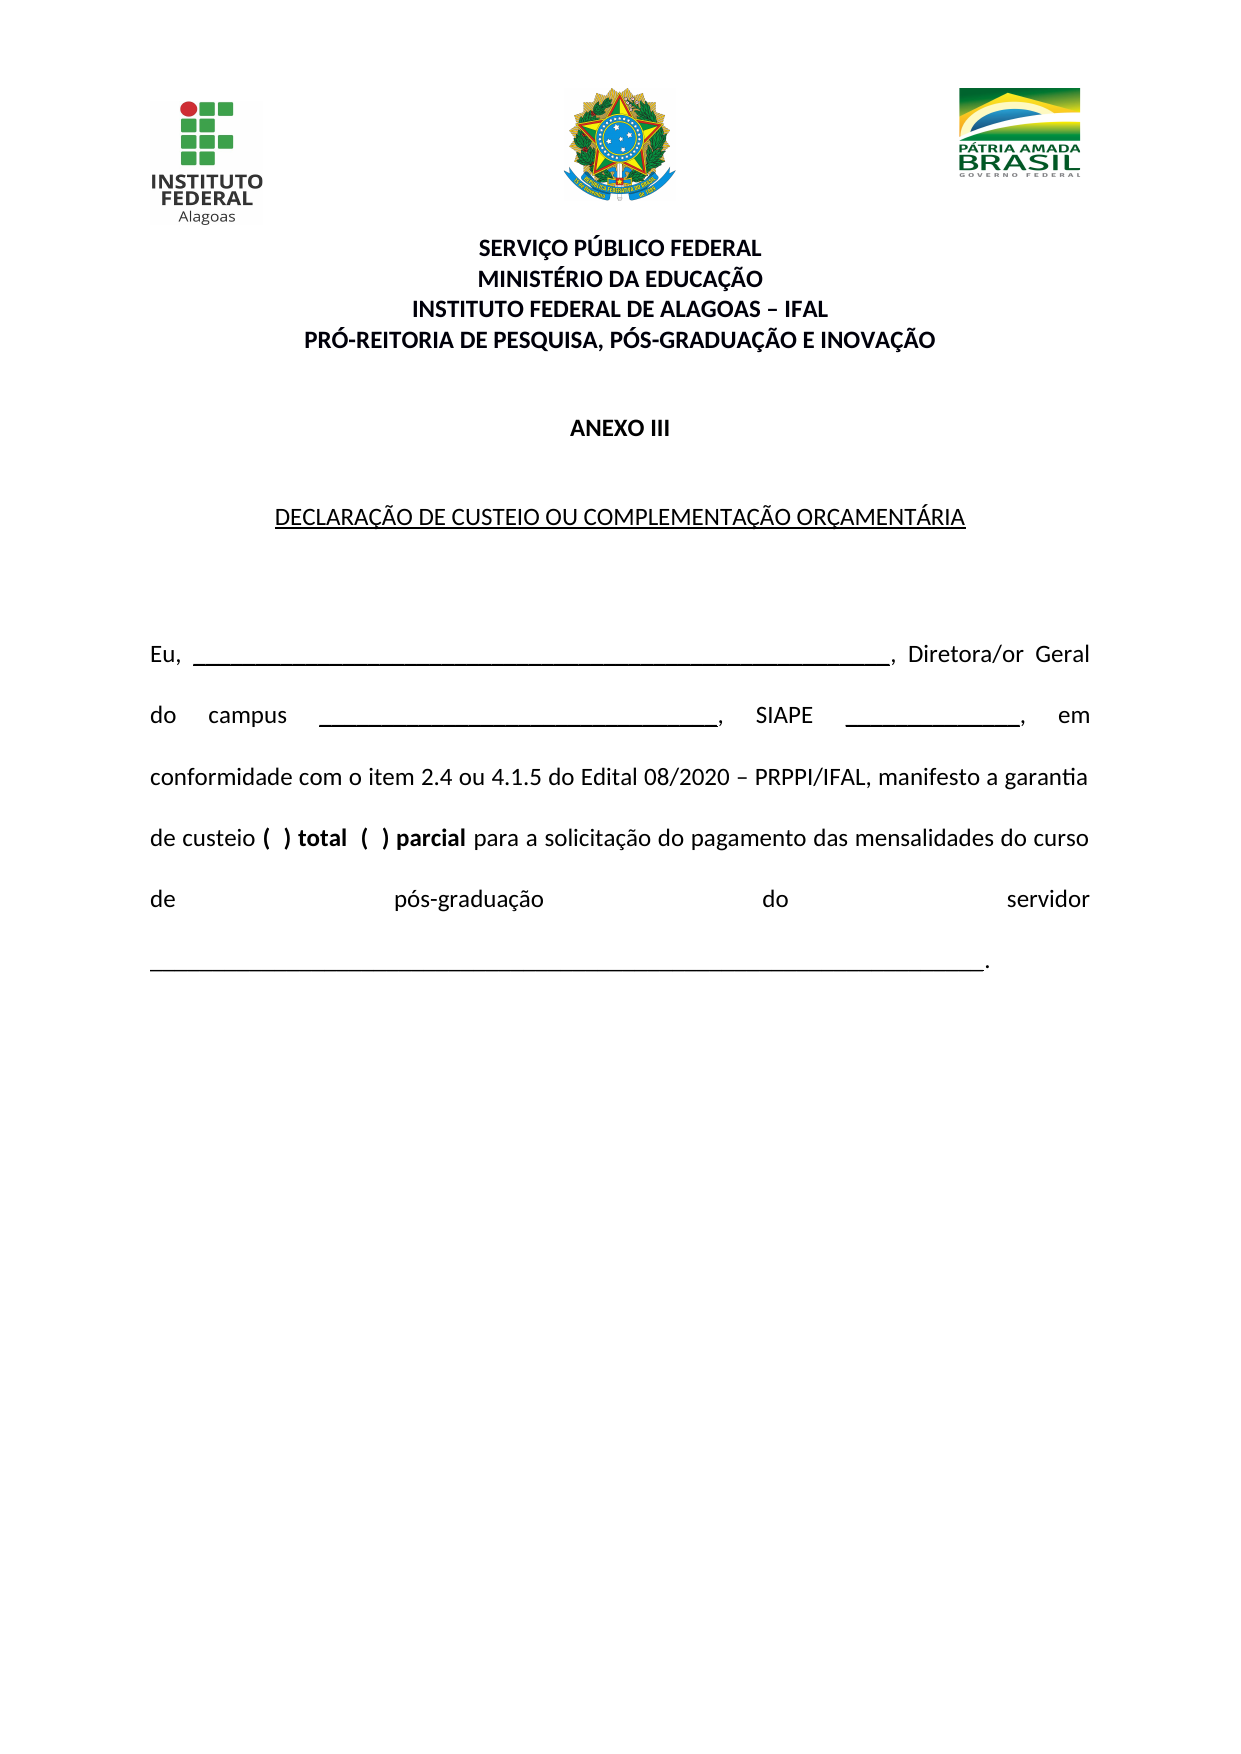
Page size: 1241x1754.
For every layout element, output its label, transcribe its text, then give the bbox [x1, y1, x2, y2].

text SERVIÇO PÚBLICO FEDERAL [150, 232, 1090, 263]
picture [959, 88, 1081, 177]
text PRÓ-REITORIA DE PESQUISA, PÓS-GRADUAÇÃO E INOVAÇÃO [150, 324, 1090, 354]
text DECLARAÇÃO DE CUSTEIO OU COMPLEMENTAÇÃO ORÇAMENTÁRIA [150, 501, 1090, 532]
text ANEXO III [150, 413, 1090, 443]
picture [563, 88, 676, 201]
picture [150, 101, 263, 225]
picture [582, 178, 598, 186]
text MINISTÉRIO DA EDUCAÇÃO [150, 263, 1090, 293]
text INSTITUTO FEDERAL DE ALAGOAS – IFAL [150, 293, 1090, 324]
text Eu, ________________________________________________________, Diretora/or Geral do campus ________________________________, SIAPE ______________, em conformidade com o item 2.4 ou 4.1.5 do Edital 08/2020 – PRPPI/IFAL, manifesto a garantia de custeio ( ) total ( ) parcial para a solicitação do pagamento das mensalidades do curso de pós-graduação do servidor ___________________________________________________________________. [150, 638, 1090, 974]
